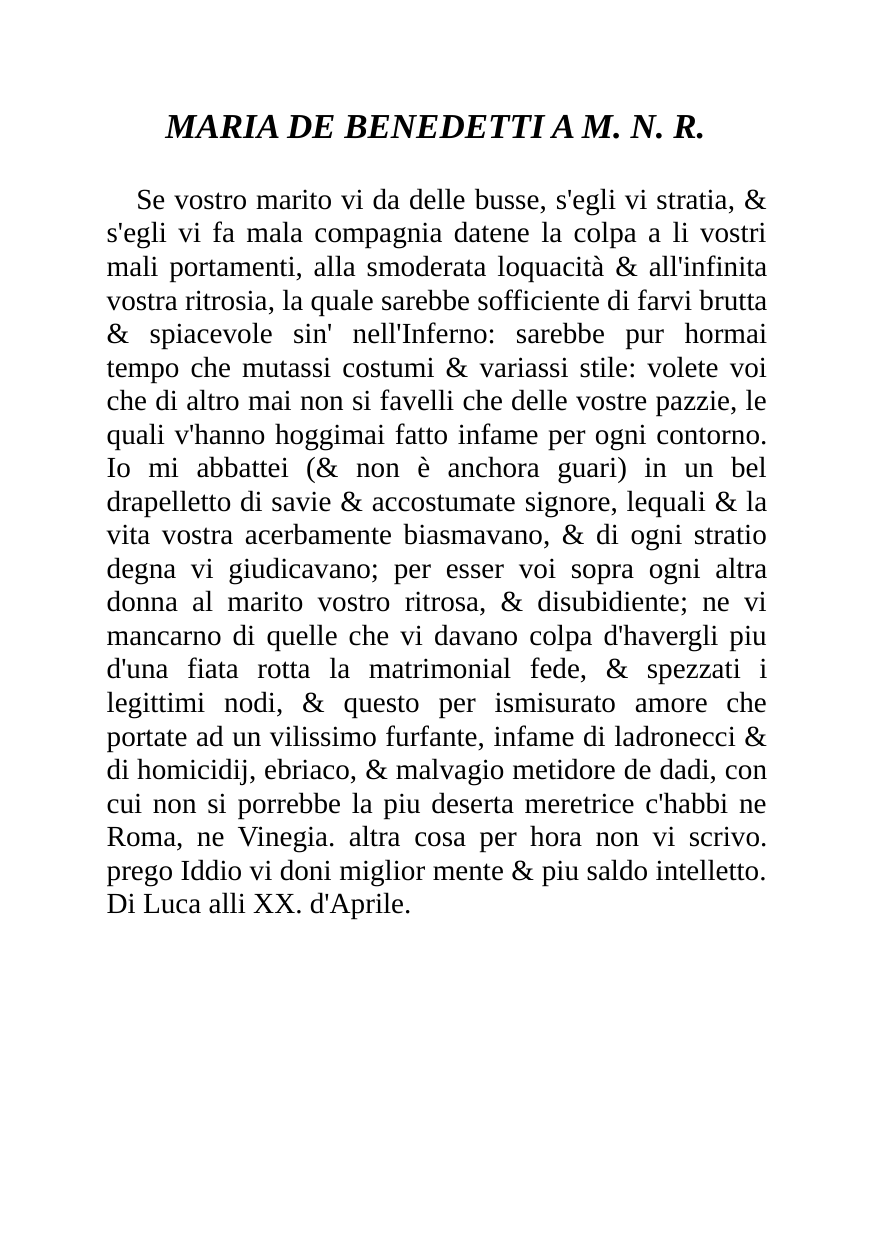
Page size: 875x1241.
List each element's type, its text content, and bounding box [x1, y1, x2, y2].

text Se vostro marito vi da delle busse, s'egli vi stratia, & s'egli vi fa mala compagnia datene la colpa a li vostri mali portamenti, alla smoderata loquacità & all'infinita vostra ritrosia, la quale sarebbe sofficiente di farvi brutta & spiacevole sin' nell'Inferno: sarebbe pur hormai tempo che mutassi costumi & variassi stile: volete voi che di altro mai non si favelli che delle vostre pazzie, le quali v'hanno hoggimai fatto infame per ogni contorno. Io mi abbattei (& non è anchora guari) in un bel drapelletto di savie & accostumate signore, lequali & la vita vostra acerbamente biasmavano, & di ogni stratio degna vi giudicavano; per esser voi sopra ogni altra donna al marito vostro ritrosa, & disubidiente; ne vi mancarno di quelle che vi davano colpa d'havergli piu d'una fiata rotta la matrimonial fede, & spezzati i legittimi nodi, & questo per ismisurato amore che portate ad un vilissimo furfante, infame di ladronecci & di homicidij, ebriaco, & malvagio metidore de dadi, con cui non si porrebbe la piu deserta meretrice c'habbi ne Roma, ne Vinegia. altra cosa per hora non vi scrivo. prego Iddio vi doni miglior mente & piu saldo intelletto. Di Luca alli XX. d'Aprile. [106, 182, 768, 920]
subtitle MARIA DE BENEDETTI A M. N. R. [106, 106, 768, 147]
